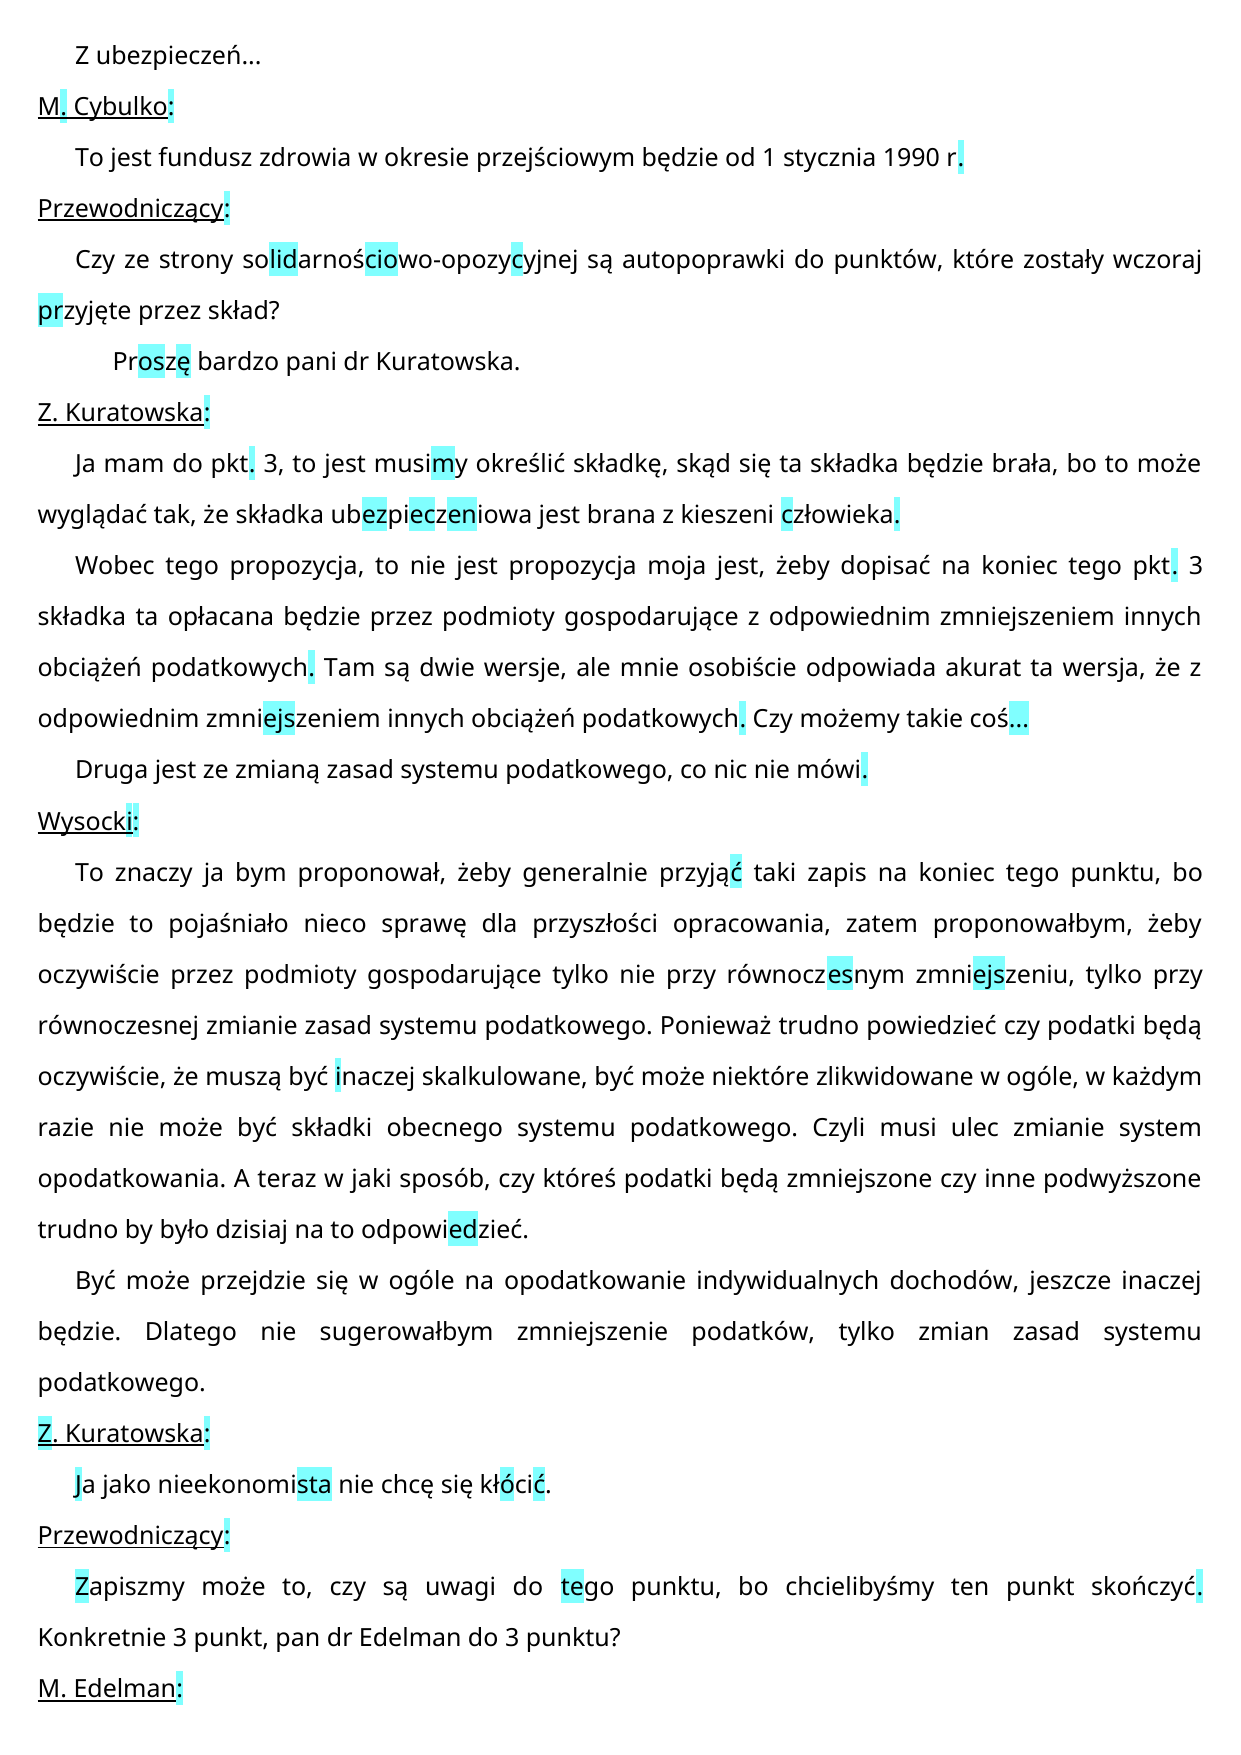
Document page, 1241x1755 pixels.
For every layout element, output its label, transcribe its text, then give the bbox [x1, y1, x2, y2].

text Z. Kuratowska: [37, 1416, 1203, 1450]
text Wobec tego propozycja, to nie jest propozycja moja jest, żeby dopisać na koniec tego pkt. 3 składka ta opłacana będzie przez podmioty gospodarujące z odpowiednim zmniejszeniem innych obciążeń podatkowych. Tam są dwie wersje, ale mnie osobiście odpowiada akurat ta wersja, że z odpowiednim zmniejszeniem innych obciążeń podatkowych. Czy możemy takie coś... [37, 548, 1203, 735]
text Czy ze strony solidarnościowo-opozycyjnej są autopoprawki do punktów, które zostały wczoraj przyjęte przez skład? [37, 242, 1203, 327]
text M. Cybulko: [37, 88, 1203, 123]
text Ja mam do pkt. 3, to jest musimy określić składkę, skąd się ta składka będzie brała, bo to może wyglądać tak, że składka ubezpieczeniowa jest brana z kieszeni człowieka. [37, 446, 1203, 531]
text Zapiszmy może to, czy są uwagi do tego punktu, bo chcielibyśmy ten punkt skończyć. Konkretnie 3 punkt, pan dr Edelman do 3 punktu? [37, 1569, 1203, 1654]
text Proszę bardzo pani dr Kuratowska. [75, 344, 1203, 378]
text Przewodniczący: [37, 1518, 1203, 1552]
text Przewodniczący: [37, 191, 1203, 225]
text Ja jako nieekonomista nie chcę się kłócić. [37, 1467, 1203, 1501]
text To znaczy ja bym proponował, żeby generalnie przyjąć taki zapis na koniec tego punktu, bo będzie to pojaśniało nieco sprawę dla przyszłości opracowania, zatem proponowałbym, żeby oczywiście przez podmioty gospodarujące tylko nie przy równoczesnym zmniejszeniu, tylko przy równoczesnej zmianie zasad systemu podatkowego. Ponieważ trudno powiedzieć czy podatki będą oczywiście, że muszą być inaczej skalkulowane, być może niektóre zlikwidowane w ogóle, w każdym razie nie może być składki obecnego systemu podatkowego. Czyli musi ulec zmianie system opodatkowania. A teraz w jaki sposób, czy któreś podatki będą zmniejszone czy inne podwyższone trudno by było dzisiaj na to odpowiedzieć. [37, 854, 1203, 1246]
text Z. Kuratowska: [37, 395, 1203, 429]
text Druga jest ze zmianą zasad systemu podatkowego, co nic nie mówi. [37, 752, 1203, 786]
text M. Edelman: [37, 1671, 1203, 1705]
text Być może przejdzie się w ogóle na opodatkowanie indywidualnych dochodów, jeszcze inaczej będzie. Dlatego nie sugerowałbym zmniejszenie podatków, tylko zmian zasad systemu podatkowego. [37, 1262, 1203, 1399]
text To jest fundusz zdrowia w okresie przejściowym będzie od 1 stycznia 1990 r. [37, 139, 1203, 174]
text Wysocki: [37, 803, 1203, 837]
text Z ubezpieczeń... [37, 37, 1203, 72]
